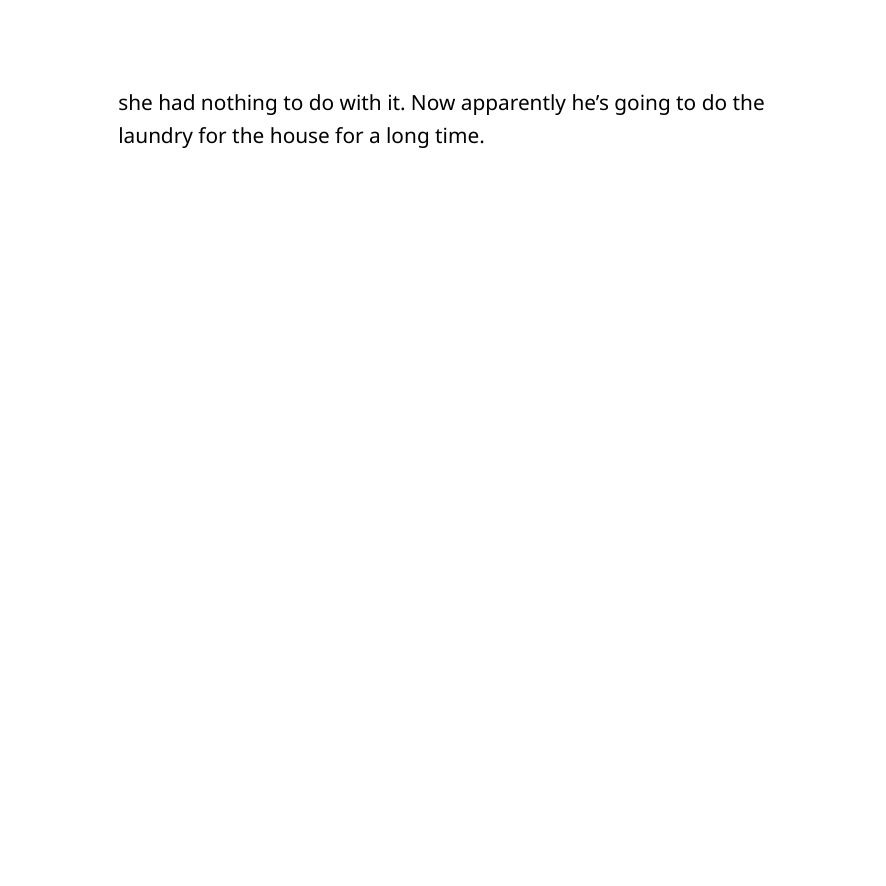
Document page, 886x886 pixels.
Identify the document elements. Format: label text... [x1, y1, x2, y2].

text she had nothing to do with it. Now apparently he’s going to do the laundry for the house for a long time. [118, 88, 827, 149]
